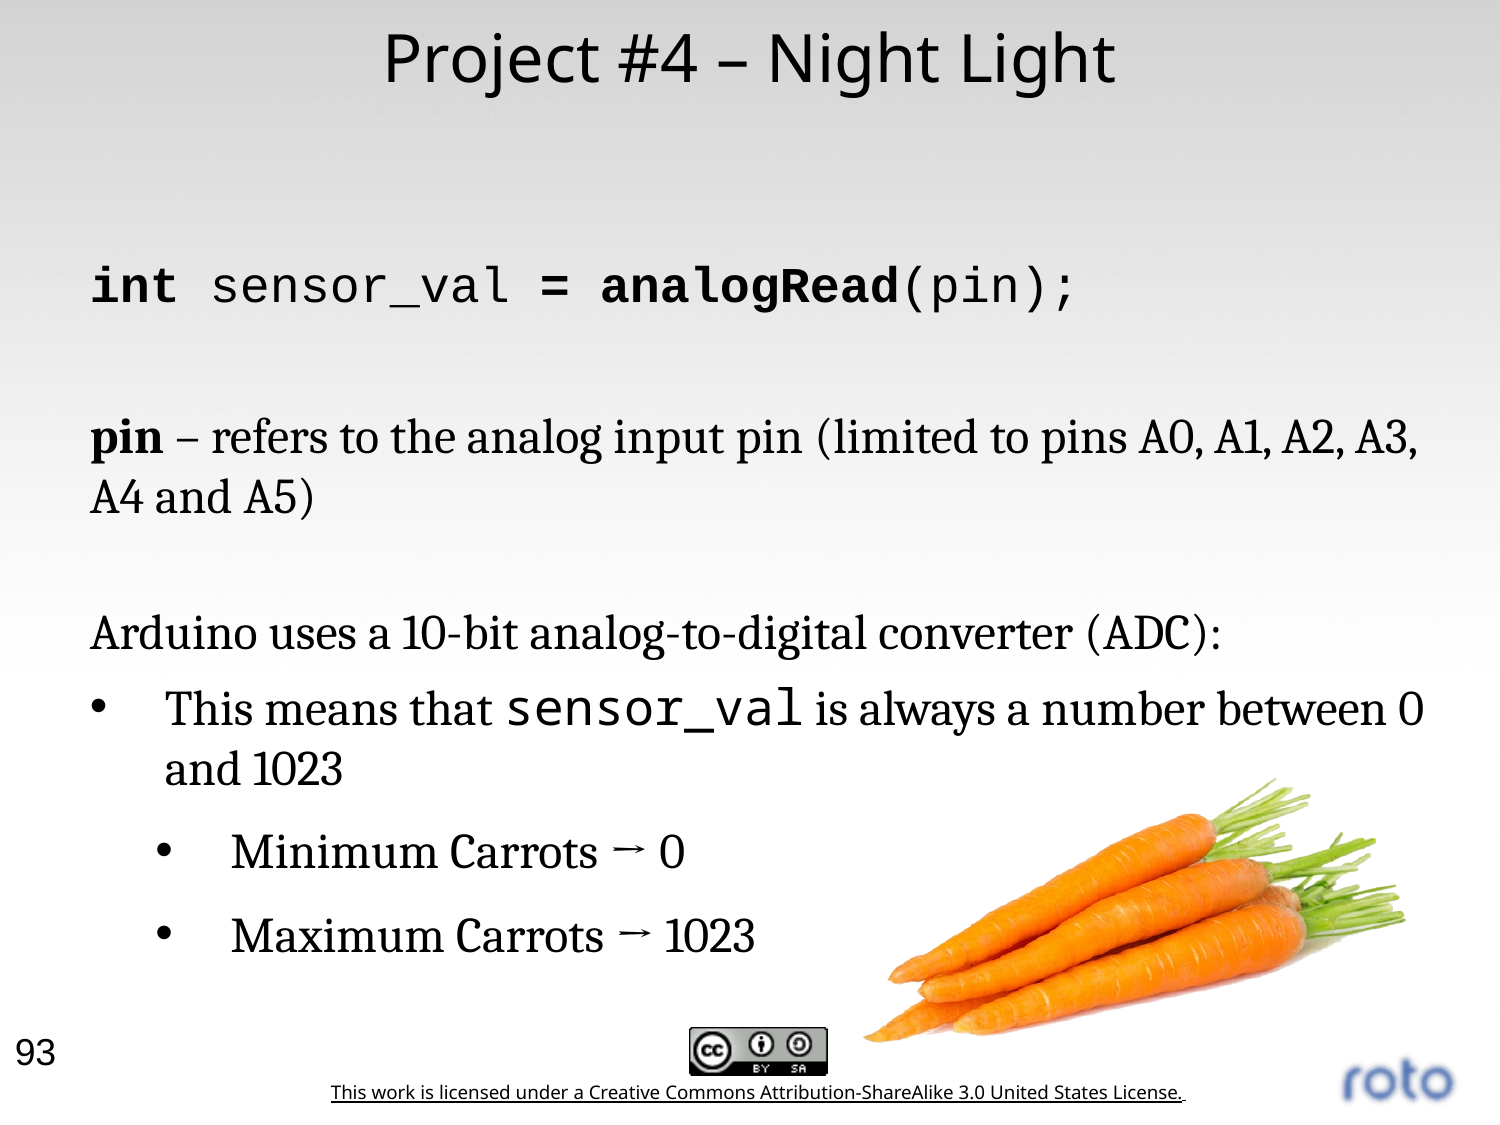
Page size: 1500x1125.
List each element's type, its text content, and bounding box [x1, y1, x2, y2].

picture [0, 0, 1500, 1125]
title Project #4 – Night Light [112, 2, 1388, 190]
list int sensor_val = analogRead(pin); pin – refers to the analog input pin (limited to pins A0, A1, A2, A3, A4 and A5) Arduino uses a 10-bit analog-to-digital converter (ADC): This means that sensor_val is always a number between 0 and 1023 Minimum Carrots → 0 Maximum Carrots → 1023 [75, 244, 1441, 920]
